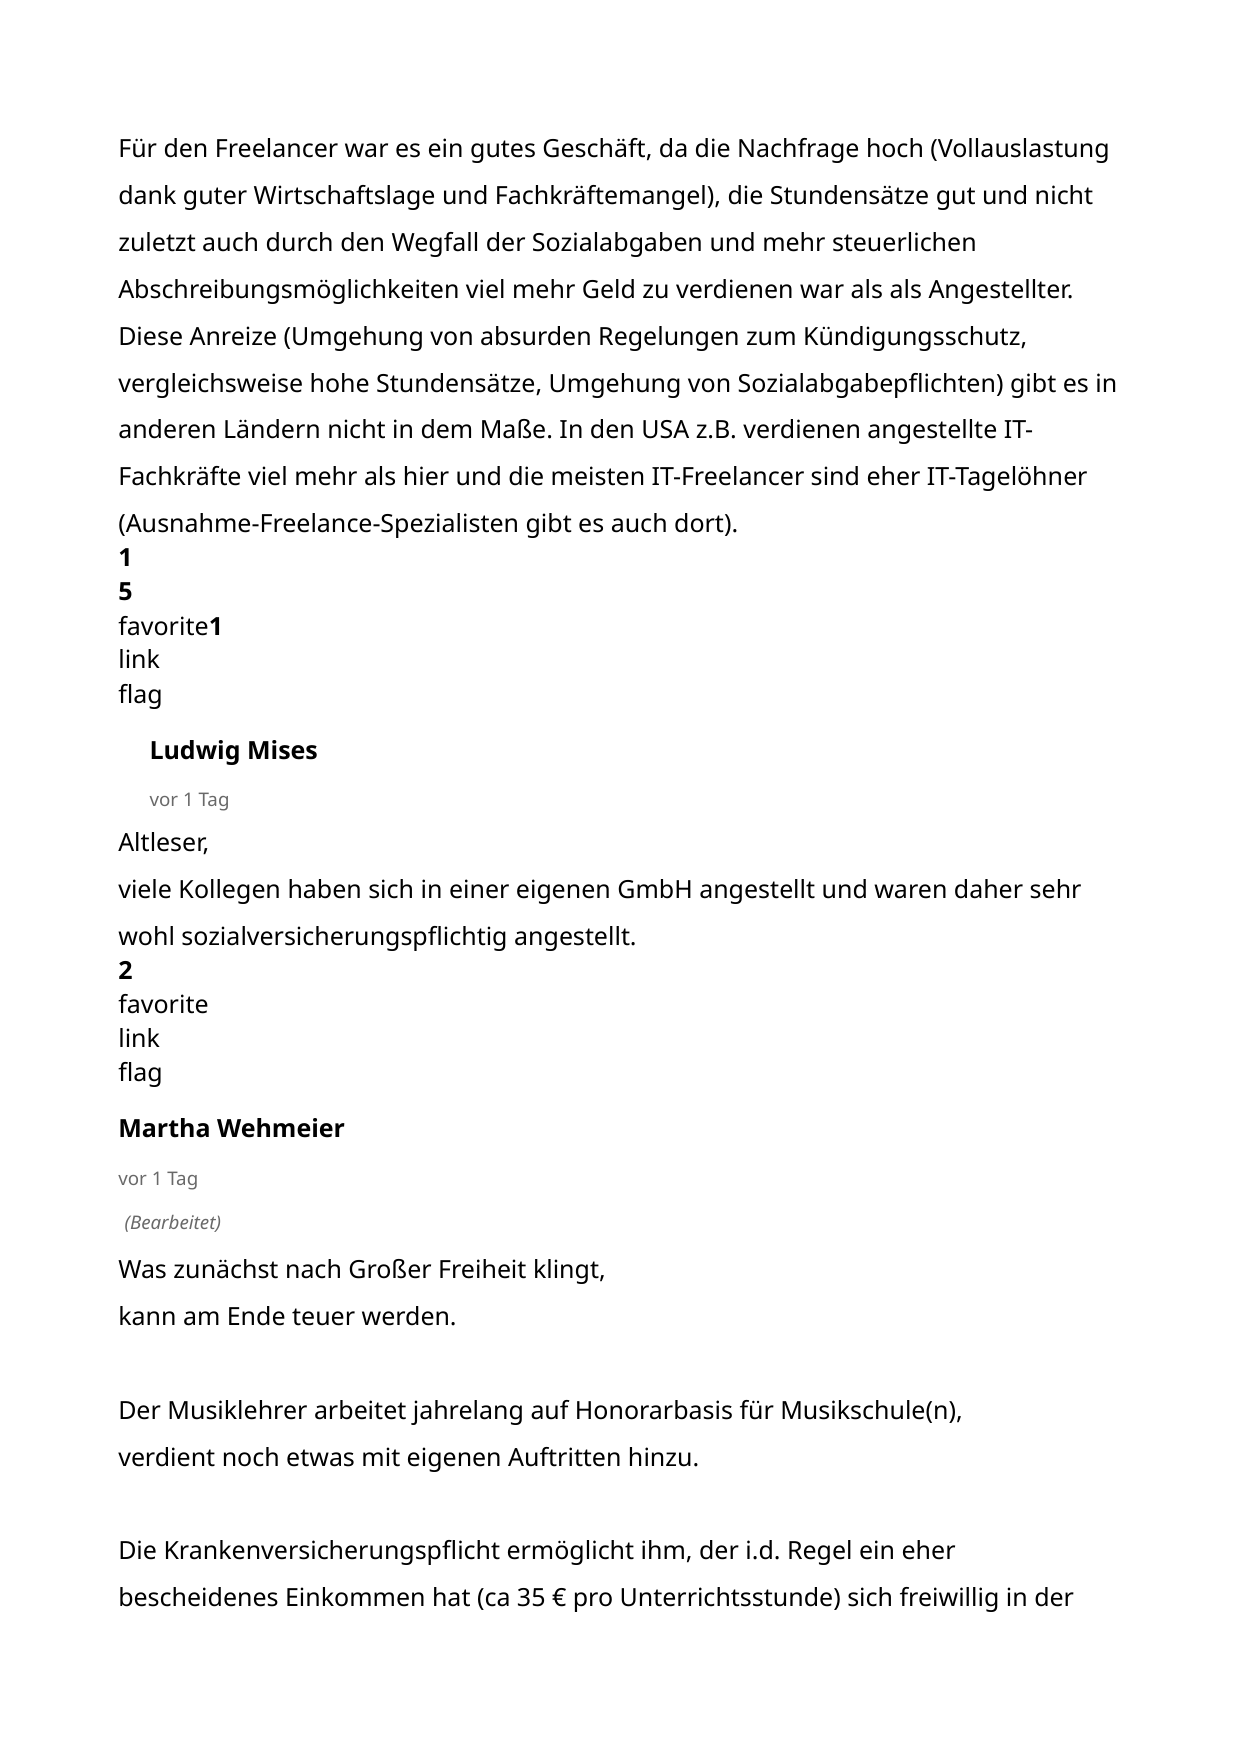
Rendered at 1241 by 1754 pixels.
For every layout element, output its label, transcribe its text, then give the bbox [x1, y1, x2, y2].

text Für den Freelancer war es ein gutes Geschäft, da die Nachfrage hoch (Vollauslastung dank guter Wirtschaftslage und Fachkräftemangel), die Stundensätze gut und nicht zuletzt auch durch den Wegfall der Sozialabgaben und mehr steuerlichen Abschreibungsmöglichkeiten viel mehr Geld zu verdienen war als als Angestellter. Diese Anreize (Umgehung von absurden Regelungen zum Kündigungsschutz, vergleichsweise hohe Stundensätze, Umgehung von Sozialabgabepflichten) gibt es in anderen Ländern nicht in dem Maße. In den USA z.B. verdienen angestellte IT-Fachkräfte viel mehr als hier und die meisten IT-Freelancer sind eher IT-Tagelöhner (Ausnahme-Freelance-Spezialisten gibt es auch dort). [118, 118, 1122, 540]
text Altleser, viele Kollegen haben sich in einer eigenen GmbH angestellt und waren daher sehr wohl sozialversicherungspflichtig angestellt. [118, 812, 1122, 952]
text link [118, 642, 1122, 676]
text vor 1 Tag [149, 782, 1122, 812]
text Ludwig Mises [149, 726, 1114, 767]
text favorite1 [118, 608, 1122, 642]
text Martha Wehmeier [118, 1104, 1114, 1145]
text Was zunächst nach Großer Freiheit klingt, kann am Ende teuer werden. Der Musiklehrer arbeitet jahrelang auf Honorarbasis für Musikschule(n), verdient noch etwas mit eigenen Auftritten hinzu. Die Krankenversicherungspflicht ermöglicht ihm, der i.d. Regel ein eher bescheidenes Einkommen hat (ca 35 € pro Unterrichtsstunde) sich freiwillig in der [118, 1239, 1122, 1614]
text 5 [118, 574, 1122, 608]
text 2 [118, 952, 1122, 987]
text (Bearbeitet) [118, 1206, 1122, 1235]
text 1 [118, 540, 1122, 574]
text vor 1 Tag [118, 1161, 1122, 1190]
text flag [118, 1055, 1122, 1089]
text flag [118, 676, 1122, 710]
text favorite [118, 987, 1122, 1021]
text link [118, 1021, 1122, 1055]
